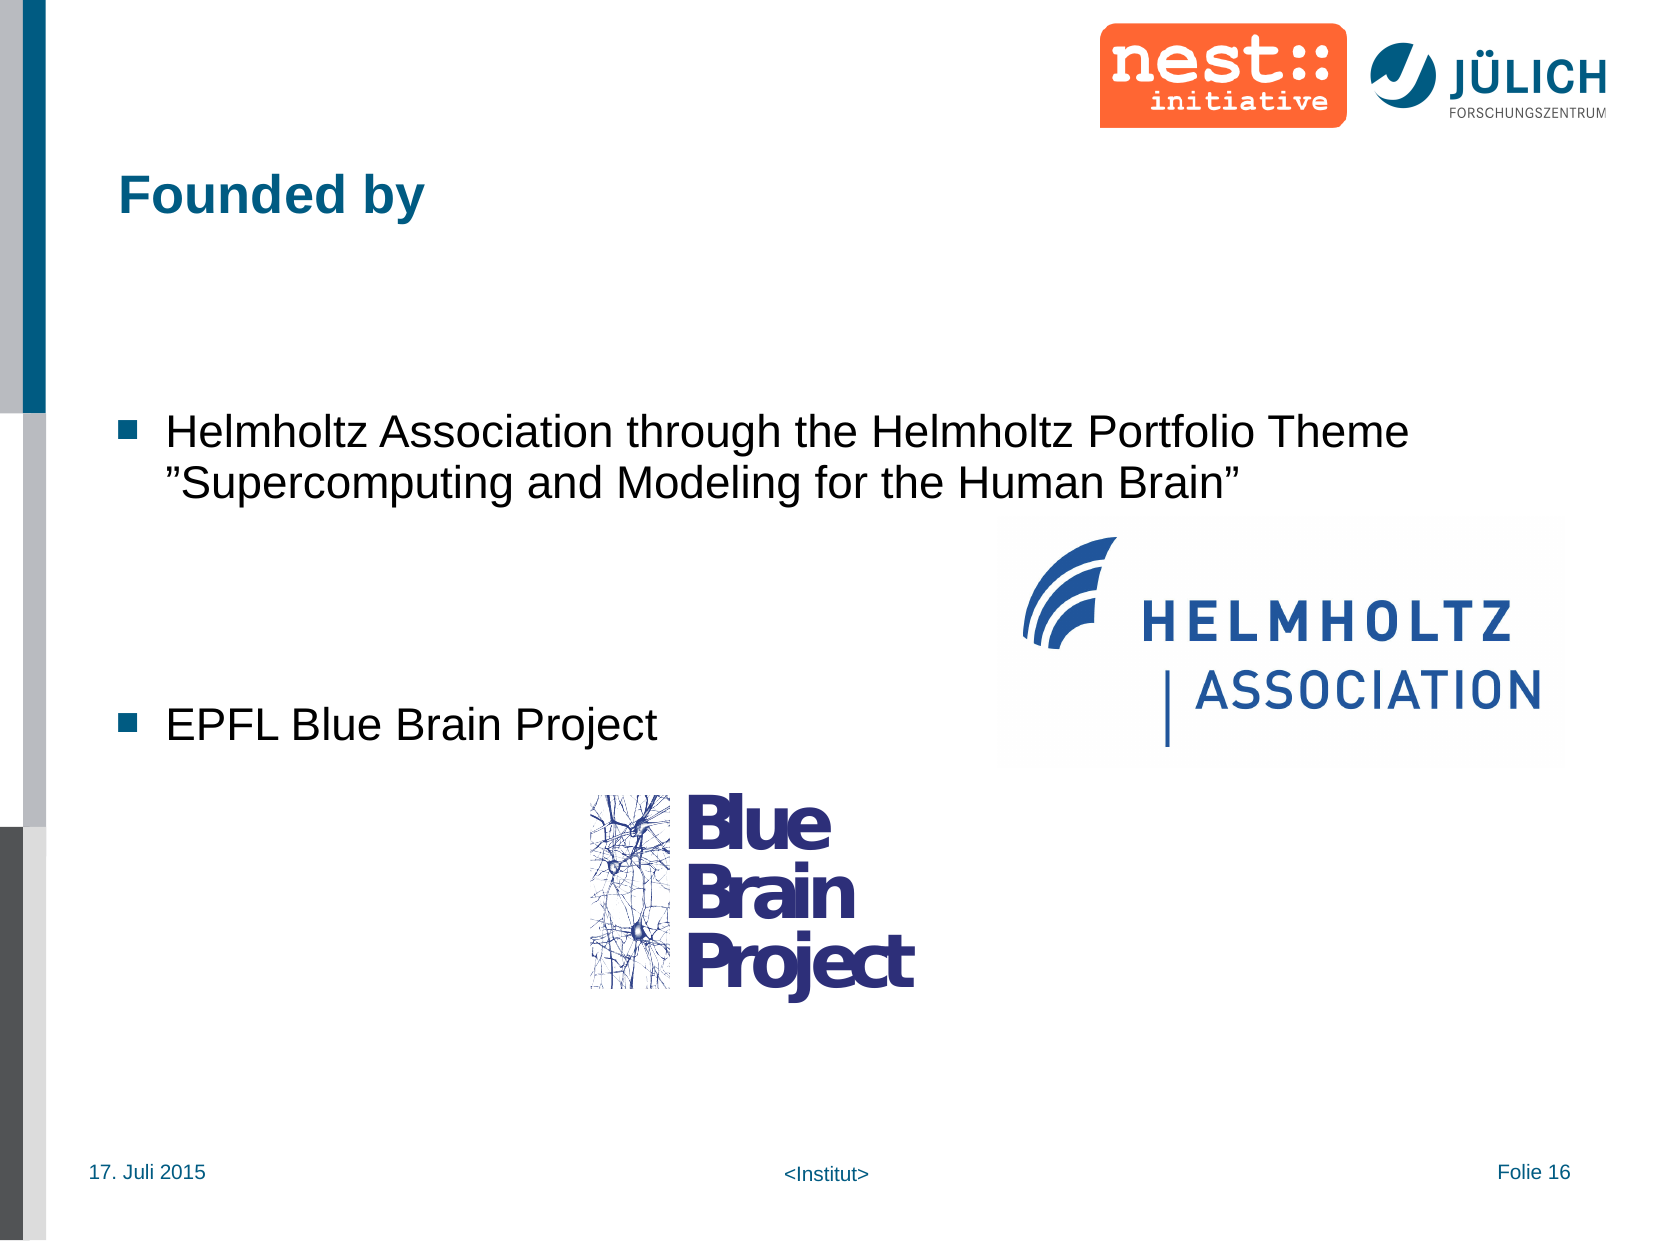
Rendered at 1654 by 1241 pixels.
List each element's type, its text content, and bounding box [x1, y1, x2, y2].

title Founded by [118, 106, 1607, 284]
text_box [324, 1151, 1388, 1223]
text_box [398, 1154, 1255, 1194]
picture [590, 793, 916, 1004]
list Helmholtz Association through the Helmholtz Portfolio Theme ”Supercomputing and Modeling for the Human Brain” EPFL Blue Brain Project [118, 324, 1607, 1109]
picture [1100, 23, 1347, 128]
picture [1369, 41, 1606, 106]
picture [997, 516, 1565, 768]
